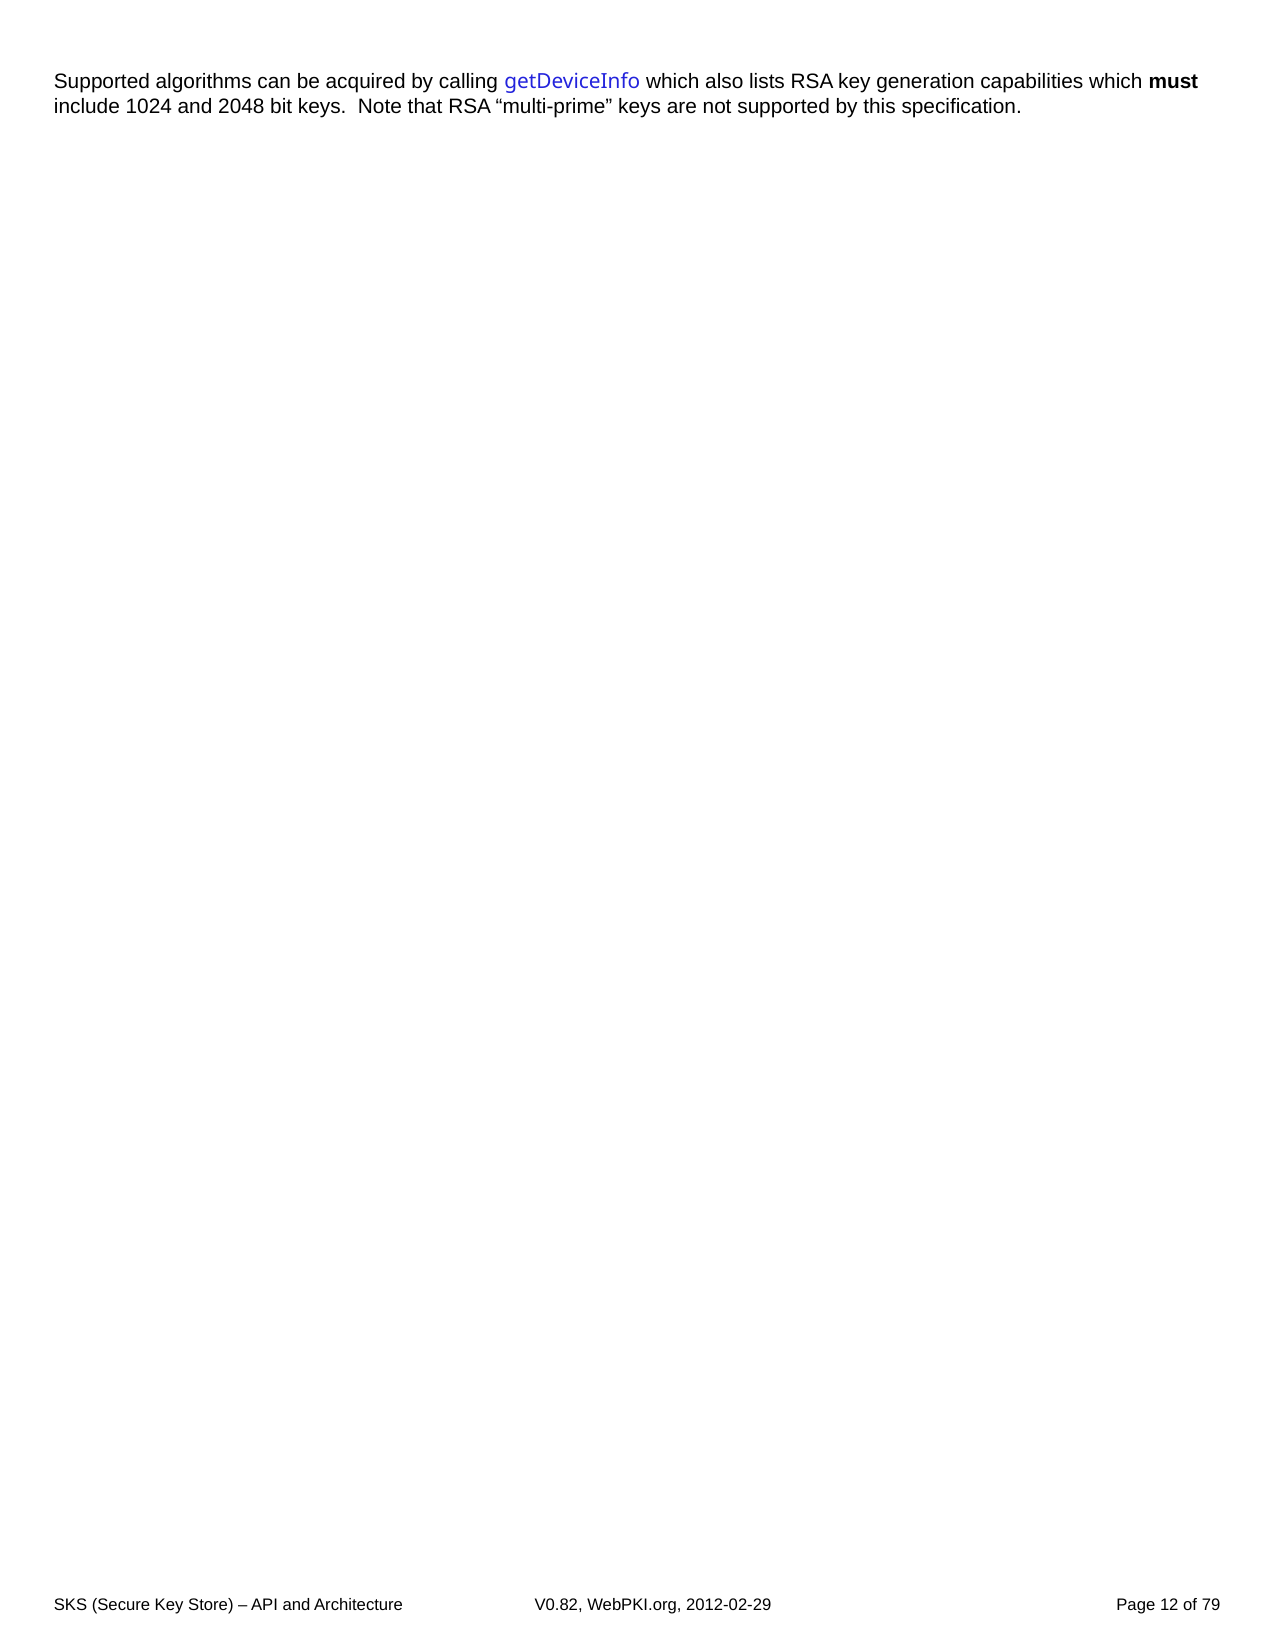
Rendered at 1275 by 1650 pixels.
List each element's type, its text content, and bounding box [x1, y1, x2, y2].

text Supported algorithms can be acquired by calling getDeviceInfo which also lists RSA key generation capabilities which must include 1024 and 2048 bit keys. Note that RSA “multi-prime” keys are not supported by this specification. [54, 66, 1221, 118]
